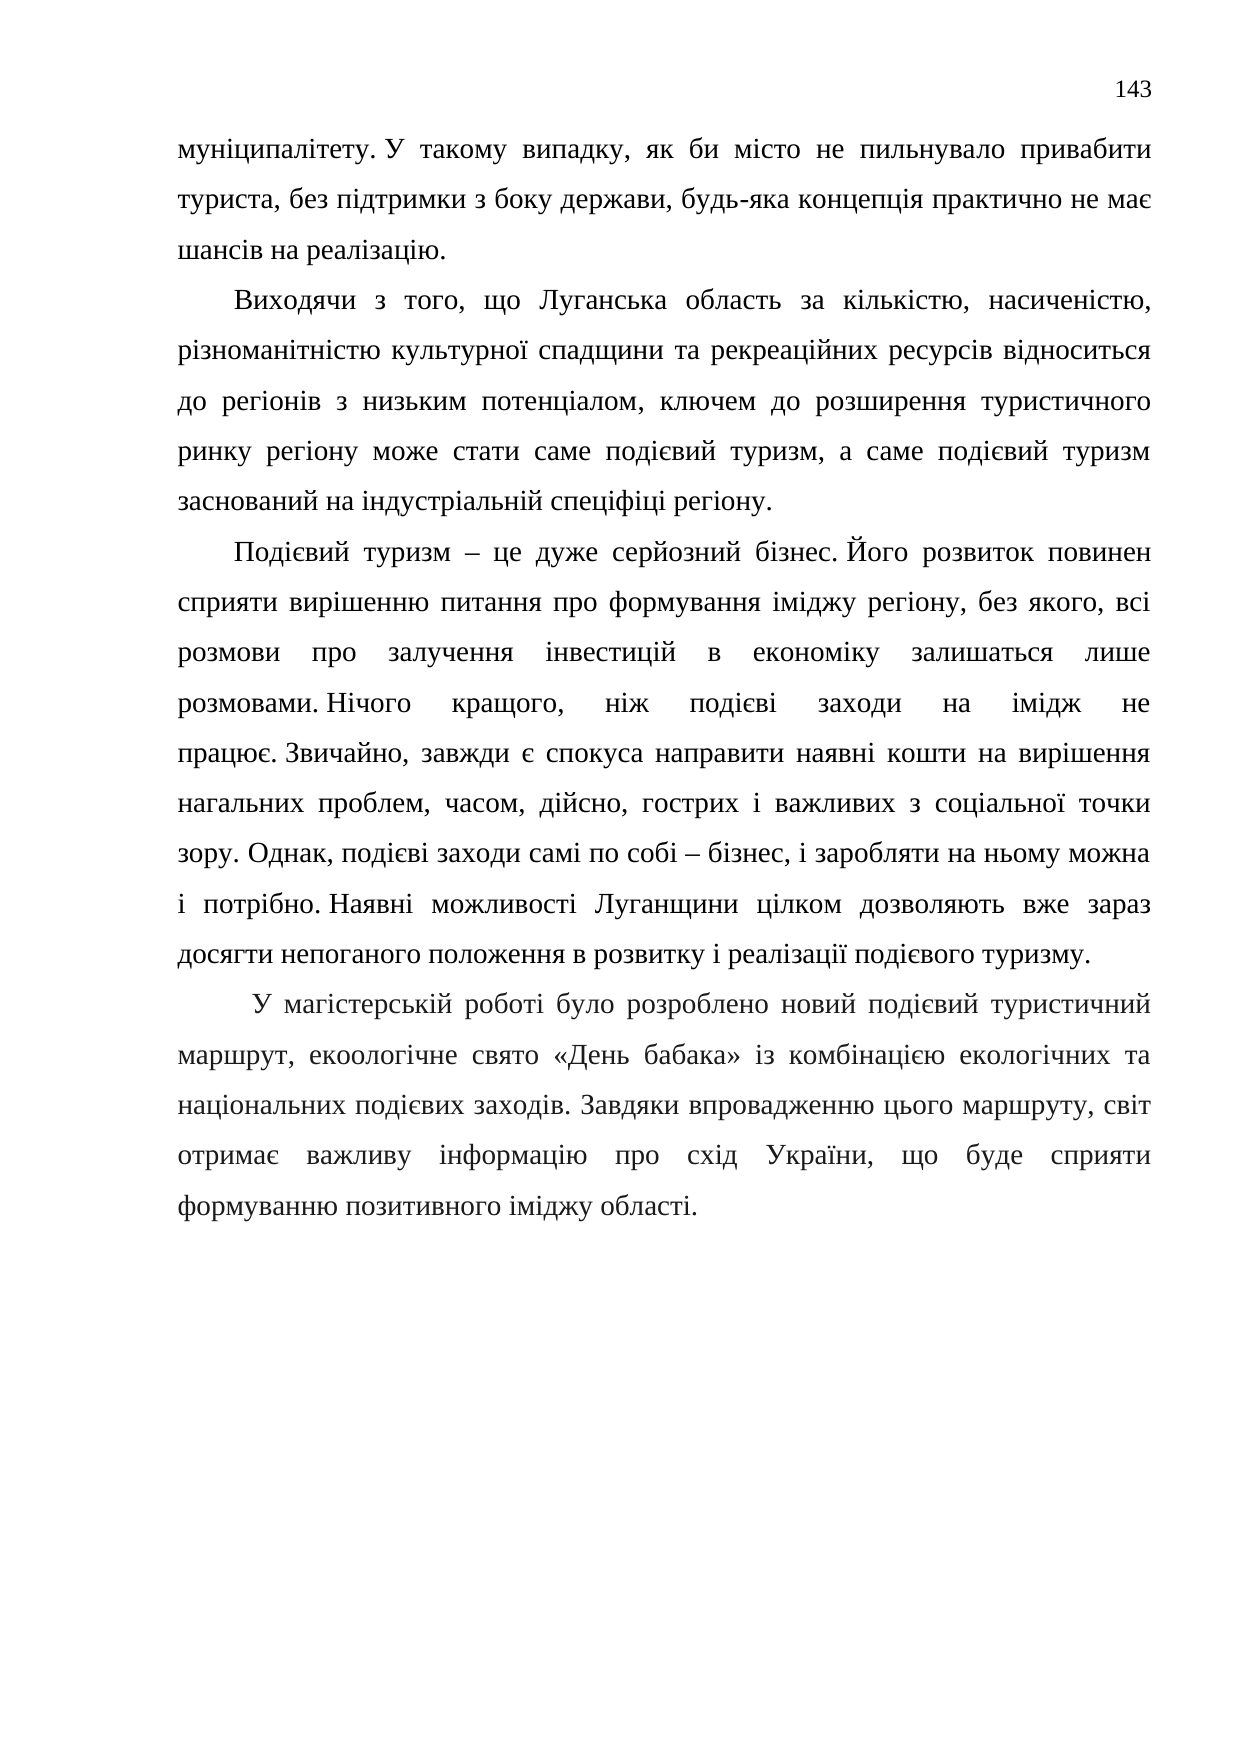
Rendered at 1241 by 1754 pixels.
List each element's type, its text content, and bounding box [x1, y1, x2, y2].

text Подієвий туризм – це дуже серйозний бізнес. Його розвиток повинен сприяти вирішенню питання про формування іміджу регіону, без якого, всі розмови про залучення інвестицій в економіку залишаться лише розмовами. Нічого кращого, ніж подієві заходи на імідж не працює. Звичайно, завжди є спокуса направити наявні кошти на вирішення нагальних проблем, часом, дійсно, гострих і важливих з соціальної точки зору. Однак, подієві заходи самі по собі – бізнес, і заробляти на ньому можна і потрібно. Наявні можливості Луганщини цілком дозволяють вже зараз досягти непоганого положення в розвитку і реалізації подієвого туризму. [177, 534, 1152, 970]
text Виходячи з того, що Луганська область за кількістю, насиченістю, різноманітністю культурної спадщини та рекреаційних ресурсів відноситься до регіонів з низьким потенціалом, ключем до розширення туристичного ринку регіону може стати саме подієвий туризм, а саме подієвий туризм заснований на індустріальній спеціфіці регіону. [177, 282, 1152, 517]
text муніципалітету. У такому випадку, як би місто не пильнувало привабити туриста, без підтримки з боку держави, будь-яка концепція практично не має шансів на реалізацію. [177, 131, 1152, 265]
text У магістерській роботі було розроблено новий подієвий туристичний маршрут, екоологічне свято «День бабака» із комбінацією екологічних та національних подієвих заходів. Завдяки впровадженню цього маршруту, світ отримає важливу інформацію про схід України, що буде сприяти формуванню позитивного іміджу області. [177, 987, 1152, 1221]
